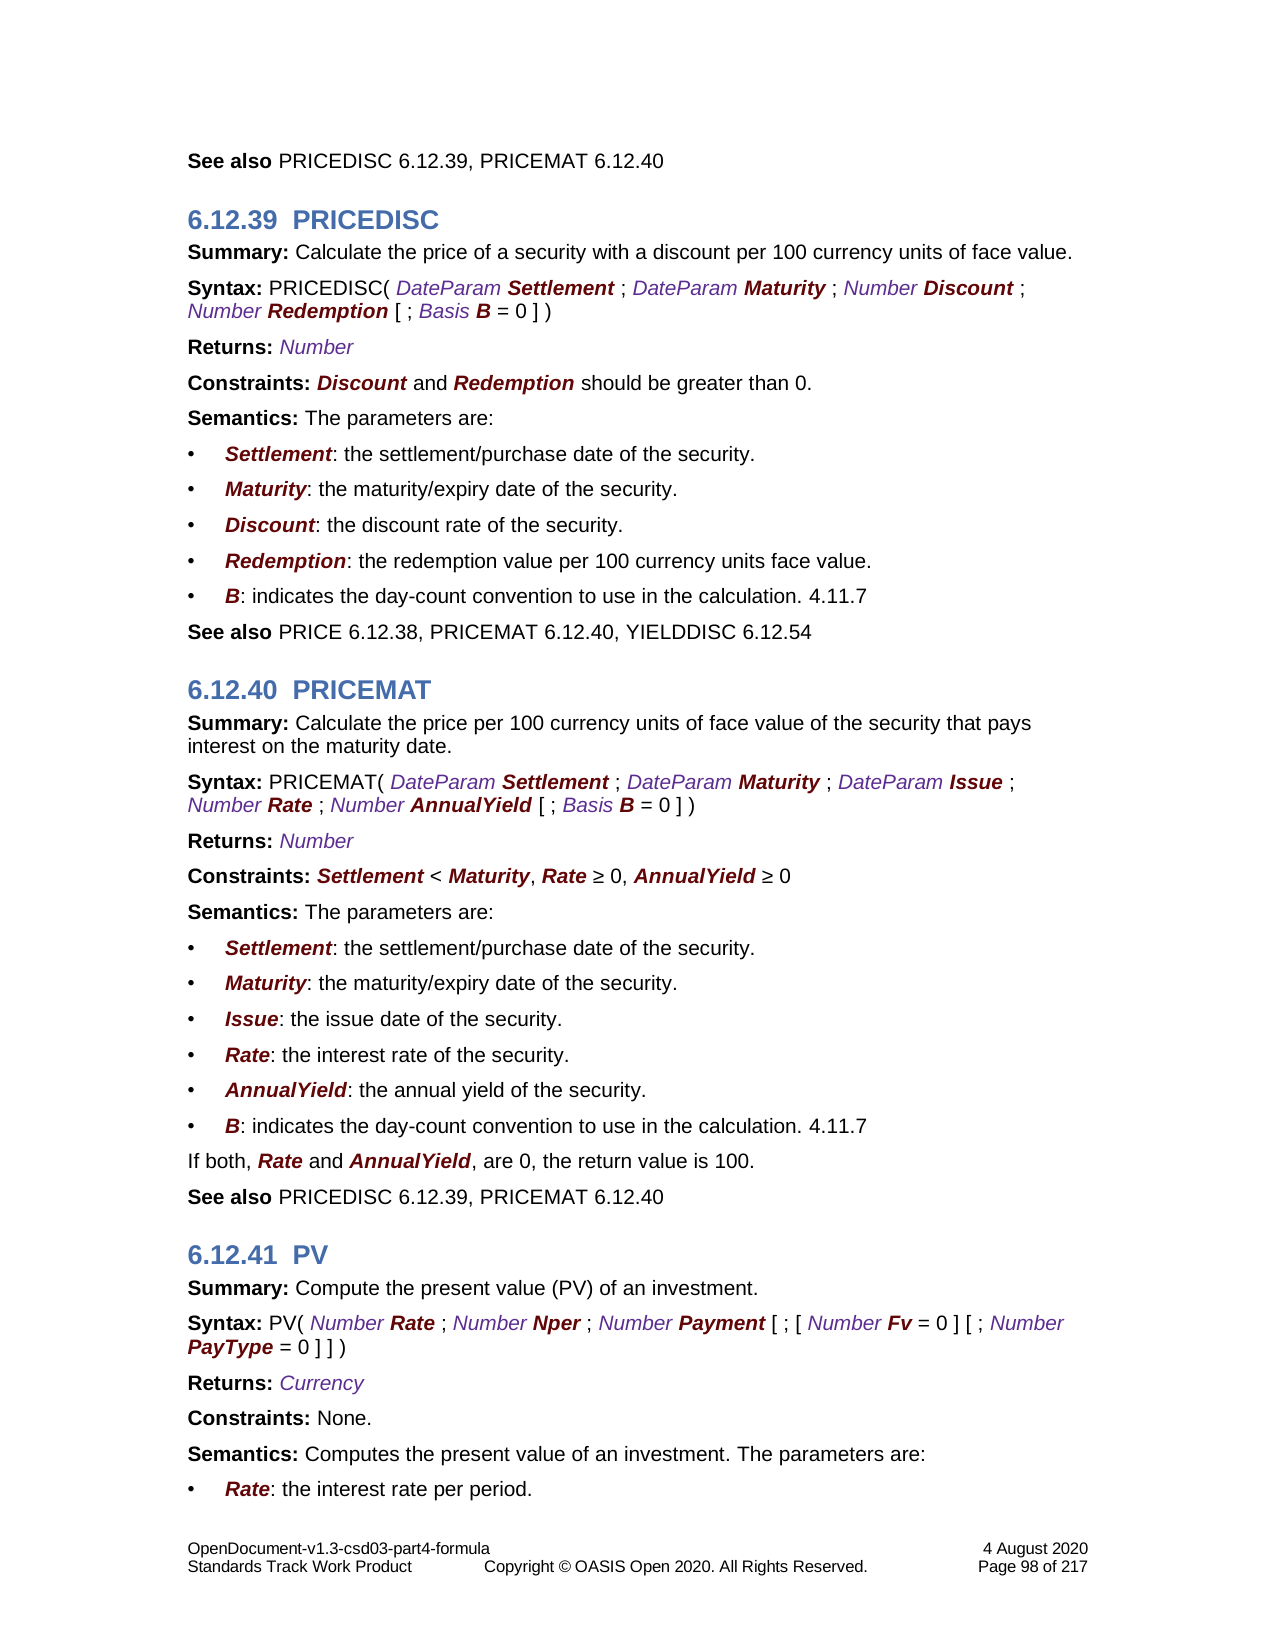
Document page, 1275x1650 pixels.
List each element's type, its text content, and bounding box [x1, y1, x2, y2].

list B: indicates the day-count convention to use in the calculation. 4.11.7 [187, 585, 1088, 608]
text Summary: Calculate the price of a security with a discount per 100 currency units of face value. [187, 241, 1088, 264]
text Syntax: PRICEDISC( DateParam Settlement ; DateParam Maturity ; Number Discount ; Number Redemption [ ; Basis B = 0 ] ) [187, 276, 1088, 323]
text Returns: Number [187, 335, 1088, 359]
list Rate: the interest rate of the security. [187, 1043, 1088, 1067]
text Syntax: PRICEMAT( DateParam Settlement ; DateParam Maturity ; DateParam Issue ; Number Rate ; Number AnnualYield [ ; Basis B = 0 ] ) [187, 770, 1088, 817]
list Maturity: the maturity/expiry date of the security. [187, 972, 1088, 995]
list Settlement: the settlement/purchase date of the security. [187, 936, 1088, 960]
text Constraints: Settlement < Maturity, Rate ≥ 0, AnnualYield ≥ 0 [187, 865, 1088, 888]
text Semantics: The parameters are: [187, 407, 1088, 430]
text See also PRICEDISC 6.12.39, PRICEMAT 6.12.40 [187, 150, 1088, 173]
list Settlement: the settlement/purchase date of the security. [187, 442, 1088, 466]
text See also PRICEDISC 6.12.39, PRICEMAT 6.12.40 [187, 1186, 1088, 1209]
subtitle PRICEMAT [187, 675, 1088, 705]
text See also PRICE 6.12.38, PRICEMAT 6.12.40, YIELDDISC 6.12.54 [187, 620, 1088, 644]
list Issue: the issue date of the security. [187, 1007, 1088, 1031]
list B: indicates the day-count convention to use in the calculation. 4.11.7 [187, 1114, 1088, 1138]
list Discount: the discount rate of the security. [187, 513, 1088, 537]
subtitle PV [187, 1240, 1088, 1270]
list Maturity: the maturity/expiry date of the security. [187, 478, 1088, 501]
list Redemption: the redemption value per 100 currency units face value. [187, 549, 1088, 573]
text Semantics: Computes the present value of an investment. The parameters are: [187, 1442, 1088, 1466]
text Returns: Currency [187, 1371, 1088, 1394]
list Rate: the interest rate per period. [187, 1478, 1088, 1501]
text Syntax: PV( Number Rate ; Number Nper ; Number Payment [ ; [ Number Fv = 0 ] [ ; Number PayType = 0 ] ] ) [187, 1312, 1088, 1359]
list AnnualYield: the annual yield of the security. [187, 1079, 1088, 1102]
text Semantics: The parameters are: [187, 901, 1088, 924]
text Constraints: Discount and Redemption should be greater than 0. [187, 371, 1088, 394]
list If both, Rate and AnnualYield, are 0, the return value is 100. [187, 1150, 1088, 1173]
text Summary: Compute the present value (PV) of an investment. [187, 1276, 1088, 1300]
text Constraints: None. [187, 1407, 1088, 1430]
subtitle PRICEDISC [187, 204, 1088, 234]
text Returns: Number [187, 829, 1088, 853]
text Summary: Calculate the price per 100 currency units of face value of the security that pays interest on the maturity date. [187, 711, 1088, 758]
